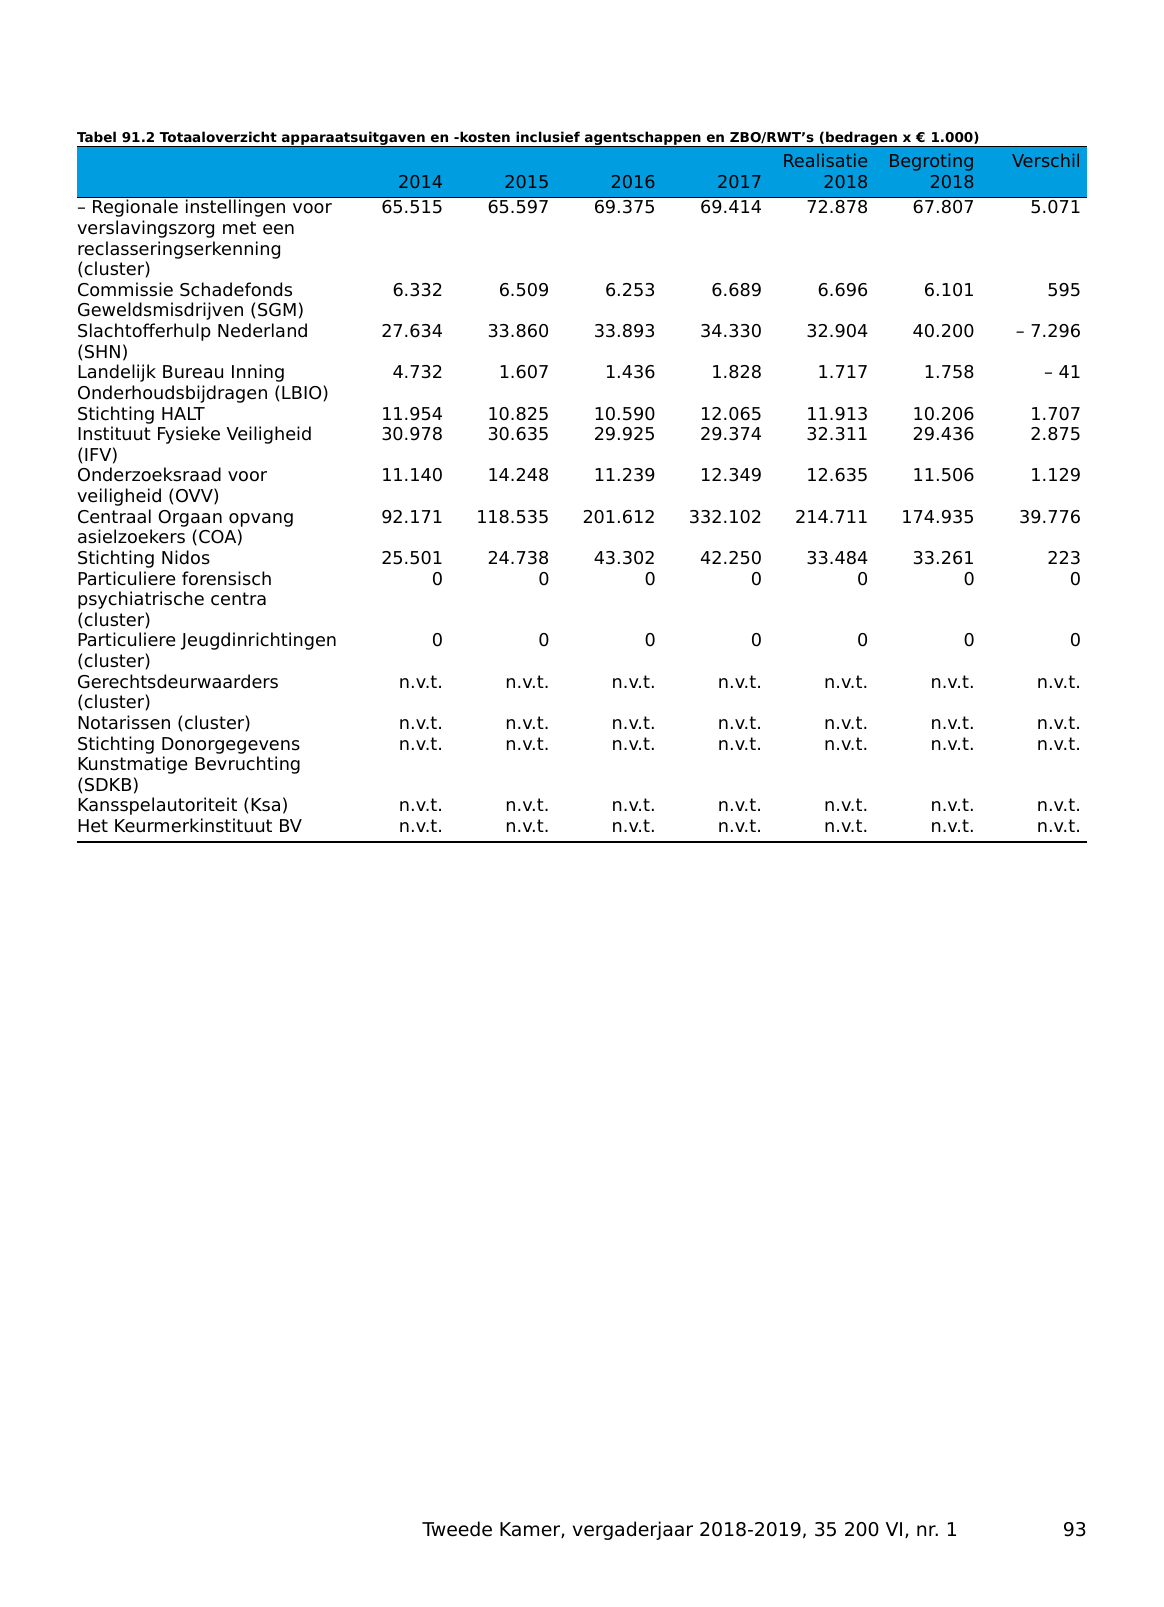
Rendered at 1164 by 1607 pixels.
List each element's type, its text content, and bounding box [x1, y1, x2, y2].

table_cell n.v.t. [768, 713, 874, 733]
table_cell 25.501 [343, 548, 449, 568]
table_cell n.v.t. [555, 713, 661, 733]
table_cell 332.102 [661, 507, 768, 548]
table_cell – Regionale instellingen voor verslavingszorg met een reclasseringserkenning (cluster) [77, 198, 342, 280]
table_cell Verschil [980, 147, 1087, 172]
table_cell 30.635 [449, 424, 555, 465]
table_cell 29.436 [874, 424, 980, 465]
table_cell [77, 172, 342, 197]
table_cell n.v.t. [449, 734, 555, 795]
table_cell Kansspelautoriteit (Ksa) [77, 795, 342, 816]
table_cell n.v.t. [343, 795, 449, 816]
table_cell 69.414 [661, 198, 768, 280]
table_cell 32.904 [768, 321, 874, 362]
table_cell 72.878 [768, 198, 874, 280]
table_cell Commissie Schadefonds Geweldsmisdrijven (SGM) [77, 280, 342, 321]
table_header Tabel 91.2 Totaaloverzicht apparaatsuitgaven en -kosten inclusief agentschappen en ZBO/RWT’s (bedragen x € 1.000) [77, 130, 1087, 146]
table_cell Onderzoeksraad voor veiligheid (OVV) [77, 465, 342, 507]
table_cell n.v.t. [874, 713, 980, 733]
table_cell 29.925 [555, 424, 661, 465]
table_cell 10.206 [874, 404, 980, 424]
table_cell n.v.t. [343, 816, 449, 841]
table_cell 12.349 [661, 465, 768, 507]
table_cell 2014 [343, 172, 449, 197]
table_cell 0 [343, 569, 449, 630]
table_cell [980, 172, 1087, 197]
table_cell 33.860 [449, 321, 555, 362]
table_cell 42.250 [661, 548, 768, 568]
table_cell 10.590 [555, 404, 661, 424]
table_cell 24.738 [449, 548, 555, 568]
table_cell 11.954 [343, 404, 449, 424]
table_cell 10.825 [449, 404, 555, 424]
table_cell 67.807 [874, 198, 980, 280]
table_cell 2.875 [980, 424, 1087, 465]
table_cell 201.612 [555, 507, 661, 548]
table_cell 0 [661, 569, 768, 630]
table_cell 65.515 [343, 198, 449, 280]
table_cell n.v.t. [555, 734, 661, 795]
table_cell 12.635 [768, 465, 874, 507]
table_cell – 7.296 [980, 321, 1087, 362]
table_cell n.v.t. [768, 734, 874, 795]
table_cell 174.935 [874, 507, 980, 548]
table_cell 11.913 [768, 404, 874, 424]
table_cell n.v.t. [874, 795, 980, 816]
table_cell 27.634 [343, 321, 449, 362]
table_cell n.v.t. [661, 795, 768, 816]
table_cell Stichting Nidos [77, 548, 342, 568]
table_cell 0 [768, 569, 874, 630]
table_cell 118.535 [449, 507, 555, 548]
table_cell n.v.t. [768, 816, 874, 841]
table_cell 1.436 [555, 362, 661, 403]
table_cell n.v.t. [661, 816, 768, 841]
table_cell 14.248 [449, 465, 555, 507]
table_cell 40.200 [874, 321, 980, 362]
table_cell 223 [980, 548, 1087, 568]
table_cell 0 [449, 630, 555, 672]
table_cell 6.696 [768, 280, 874, 321]
table_cell 6.253 [555, 280, 661, 321]
table_cell 0 [980, 630, 1087, 672]
table_cell 33.893 [555, 321, 661, 362]
table_cell n.v.t. [449, 816, 555, 841]
table_cell n.v.t. [980, 713, 1087, 733]
table_cell 65.597 [449, 198, 555, 280]
table_cell 11.506 [874, 465, 980, 507]
table_cell 6.332 [343, 280, 449, 321]
table_cell Gerechtsdeurwaarders (cluster) [77, 672, 342, 713]
table_cell 33.484 [768, 548, 874, 568]
table_cell 1.707 [980, 404, 1087, 424]
table_cell 595 [980, 280, 1087, 321]
table_cell 2016 [555, 172, 661, 197]
table_cell Landelijk Bureau Inning Onderhoudsbijdragen (LBIO) [77, 362, 342, 403]
table_cell 39.776 [980, 507, 1087, 548]
table_cell n.v.t. [768, 795, 874, 816]
table_cell 0 [343, 630, 449, 672]
table_cell Het Keurmerkinstituut BV [77, 816, 342, 841]
table_cell Particuliere forensisch psychiatrische centra (cluster) [77, 569, 342, 630]
table_cell 6.101 [874, 280, 980, 321]
table_cell 214.711 [768, 507, 874, 548]
table_cell 4.732 [343, 362, 449, 403]
table_cell 2018 [768, 172, 874, 197]
table_cell n.v.t. [449, 672, 555, 713]
table_cell 0 [555, 630, 661, 672]
table_cell Stichting Donorgegevens Kunstmatige Bevruchting (SDKB) [77, 734, 342, 795]
table_cell n.v.t. [980, 816, 1087, 841]
table_cell 0 [874, 569, 980, 630]
table_cell n.v.t. [874, 816, 980, 841]
table_cell n.v.t. [449, 795, 555, 816]
table_cell n.v.t. [555, 795, 661, 816]
table_cell n.v.t. [980, 795, 1087, 816]
table_cell Particuliere Jeugdinrichtingen (cluster) [77, 630, 342, 672]
table_cell 6.509 [449, 280, 555, 321]
table_cell 0 [555, 569, 661, 630]
table_cell Begroting [874, 147, 980, 172]
table_cell [77, 147, 342, 172]
table_cell n.v.t. [555, 816, 661, 841]
table_cell Realisatie [343, 147, 874, 172]
table_cell n.v.t. [768, 672, 874, 713]
table_cell 43.302 [555, 548, 661, 568]
table_cell n.v.t. [874, 734, 980, 795]
table_cell Stichting HALT [77, 404, 342, 424]
table_cell Centraal Orgaan opvang asielzoekers (COA) [77, 507, 342, 548]
table_cell 11.239 [555, 465, 661, 507]
table_cell 33.261 [874, 548, 980, 568]
table_cell 6.689 [661, 280, 768, 321]
table_cell 1.607 [449, 362, 555, 403]
table_cell 1.717 [768, 362, 874, 403]
table_cell n.v.t. [555, 672, 661, 713]
table_cell 0 [661, 630, 768, 672]
table_cell Instituut Fysieke Veiligheid (IFV) [77, 424, 342, 465]
table_cell 0 [768, 630, 874, 672]
table_cell 11.140 [343, 465, 449, 507]
table_cell 12.065 [661, 404, 768, 424]
table_cell n.v.t. [449, 713, 555, 733]
table_cell 69.375 [555, 198, 661, 280]
table_cell 34.330 [661, 321, 768, 362]
table_cell n.v.t. [661, 713, 768, 733]
table_cell 0 [874, 630, 980, 672]
table_cell n.v.t. [980, 734, 1087, 795]
table_cell – 41 [980, 362, 1087, 403]
table_cell n.v.t. [343, 734, 449, 795]
table_cell n.v.t. [343, 672, 449, 713]
table_cell 1.129 [980, 465, 1087, 507]
table_cell 32.311 [768, 424, 874, 465]
table_cell n.v.t. [343, 713, 449, 733]
table_cell 92.171 [343, 507, 449, 548]
table_cell 29.374 [661, 424, 768, 465]
table_cell n.v.t. [661, 672, 768, 713]
table_cell 2018 [874, 172, 980, 197]
table_cell 0 [449, 569, 555, 630]
table_cell 0 [980, 569, 1087, 630]
table_cell n.v.t. [980, 672, 1087, 713]
table_cell 1.758 [874, 362, 980, 403]
table_cell 2015 [449, 172, 555, 197]
table_cell Slachtofferhulp Nederland (SHN) [77, 321, 342, 362]
table_cell 30.978 [343, 424, 449, 465]
table_cell n.v.t. [874, 672, 980, 713]
table_cell 2017 [661, 172, 768, 197]
table_cell n.v.t. [661, 734, 768, 795]
table_cell 5.071 [980, 198, 1087, 280]
table_cell 1.828 [661, 362, 768, 403]
table_cell Notarissen (cluster) [77, 713, 342, 733]
